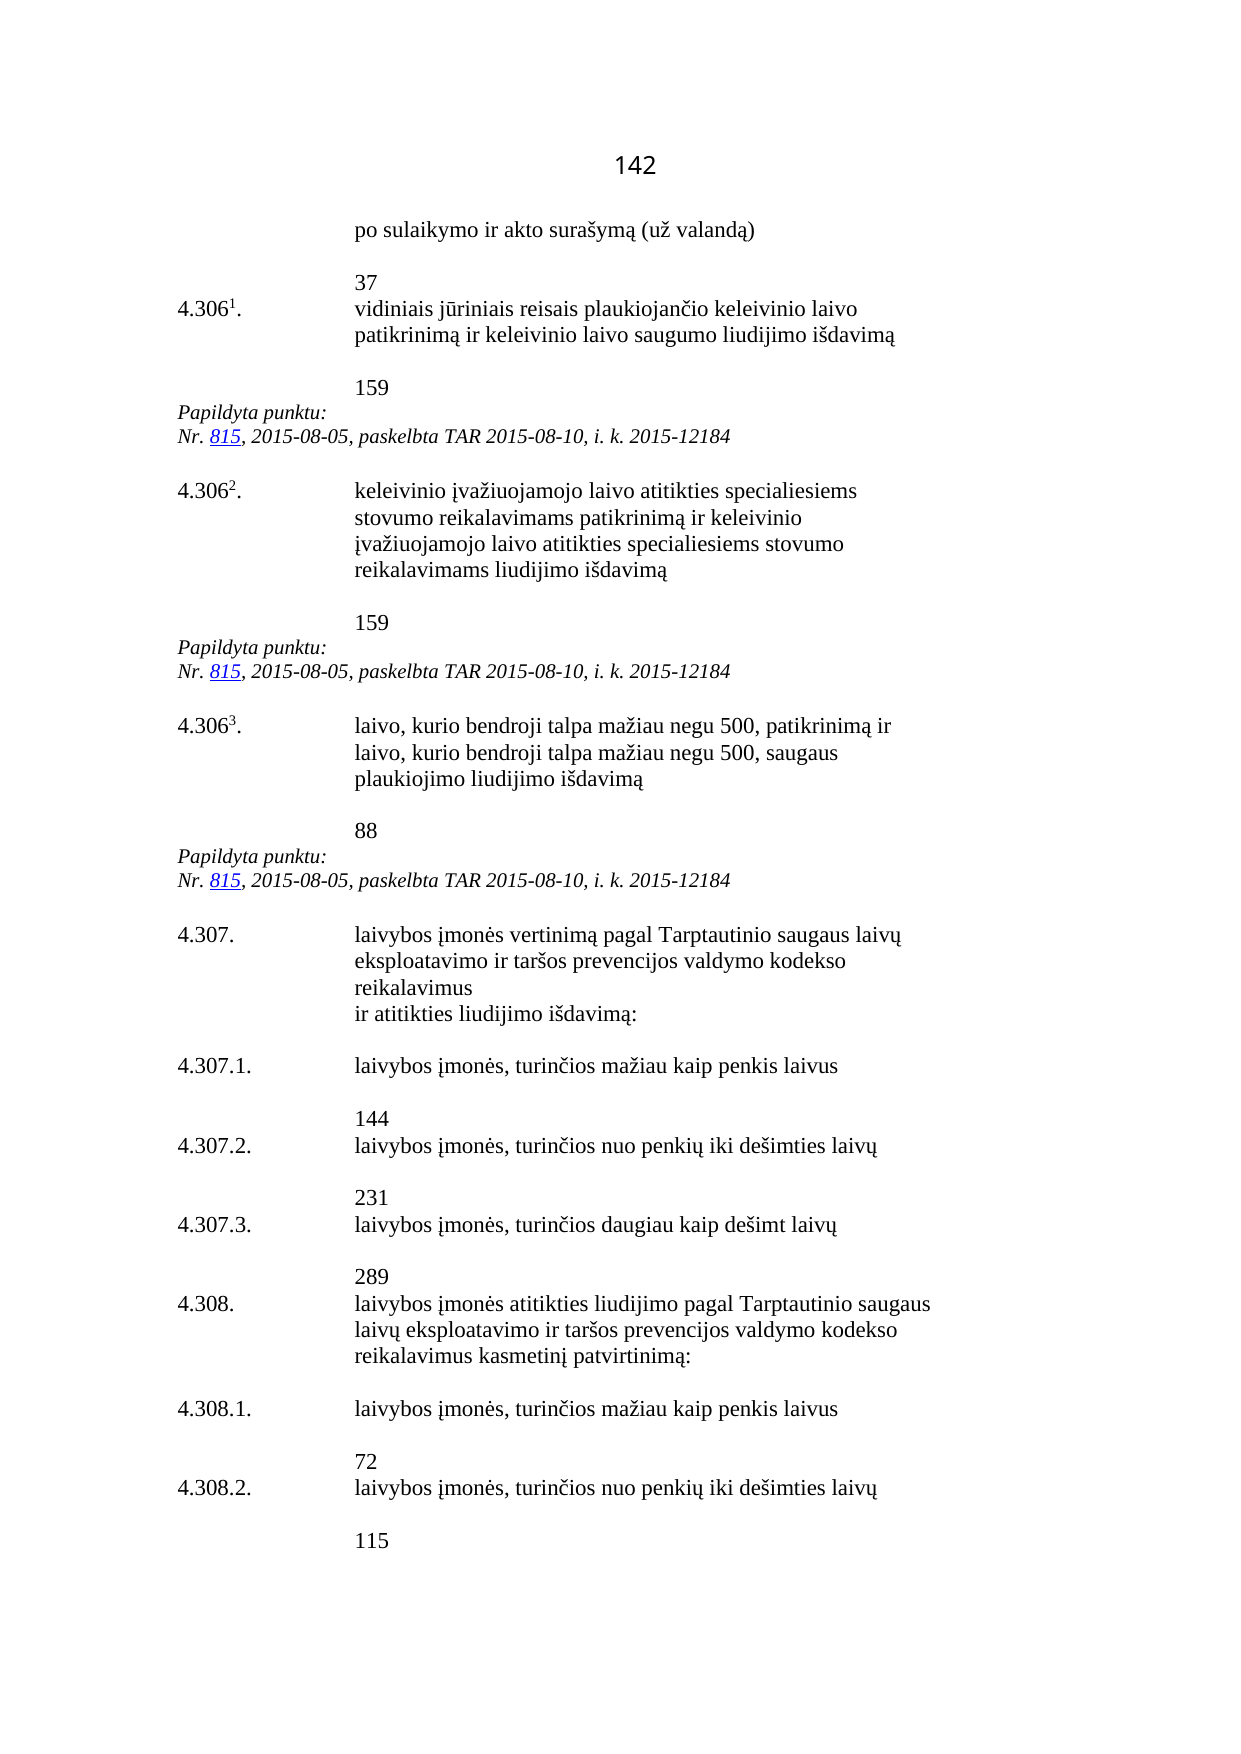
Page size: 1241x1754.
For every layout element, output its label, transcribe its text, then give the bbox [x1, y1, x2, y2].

text 4.307.3. laivybos įmonės, turinčios daugiau kaip dešimt laivų 289 [177, 1211, 945, 1290]
text Nr. 815, 2015-08-05, paskelbta TAR 2015-08-10, i. k. 2015-12184 [177, 659, 1093, 683]
text 4.308.2. laivybos įmonės, turinčios nuo penkių iki dešimties laivų 115 [177, 1474, 945, 1553]
text eksploatavimo ir taršos prevencijos valdymo kodekso reikalavimus [354, 947, 945, 1000]
text 4.3062. keleivinio įvažiuojamojo laivo atitikties specialiesiems [177, 477, 945, 503]
text 4.3061. vidiniais jūriniais reisais plaukiojančio keleivinio laivo [177, 295, 945, 321]
text laivo, kurio bendroji talpa mažiau negu 500, saugaus [354, 738, 945, 765]
text po sulaikymo ir akto surašymą (už valandą) 37 [354, 216, 945, 295]
text reikalavimus kasmetinį patvirtinimą: [354, 1342, 945, 1395]
text Nr. 815, 2015-08-05, paskelbta TAR 2015-08-10, i. k. 2015-12184 [177, 868, 1093, 892]
text Nr. 815, 2015-08-05, paskelbta TAR 2015-08-10, i. k. 2015-12184 [177, 424, 1093, 448]
text įvažiuojamojo laivo atitikties specialiesiems stovumo [354, 530, 945, 556]
text Papildyta punktu: [177, 400, 1093, 424]
text 4.308.1. laivybos įmonės, turinčios mažiau kaip penkis laivus 72 [177, 1395, 945, 1474]
text 4.308. laivybos įmonės atitikties liudijimo pagal Tarptautinio saugaus [177, 1290, 945, 1316]
text 4.307.2. laivybos įmonės, turinčios nuo penkių iki dešimties laivų 231 [177, 1132, 945, 1211]
text plaukiojimo liudijimo išdavimą 88 [354, 765, 945, 844]
text Papildyta punktu: [177, 635, 1093, 659]
text 4.3063. laivo, kurio bendroji talpa mažiau negu 500, patikrinimą ir [177, 712, 945, 738]
text laivų eksploatavimo ir taršos prevencijos valdymo kodekso [354, 1316, 945, 1342]
text stovumo reikalavimams patikrinimą ir keleivinio [354, 503, 945, 530]
text ir atitikties liudijimo išdavimą: [354, 1000, 945, 1053]
text 4.307. laivybos įmonės vertinimą pagal Tarptautinio saugaus laivų [177, 921, 945, 947]
text reikalavimams liudijimo išdavimą 159 [354, 556, 945, 635]
text patikrinimą ir keleivinio laivo saugumo liudijimo išdavimą 159 [354, 321, 945, 400]
text 4.307.1. laivybos įmonės, turinčios mažiau kaip penkis laivus 144 [177, 1053, 945, 1132]
text Papildyta punktu: [177, 844, 1093, 868]
